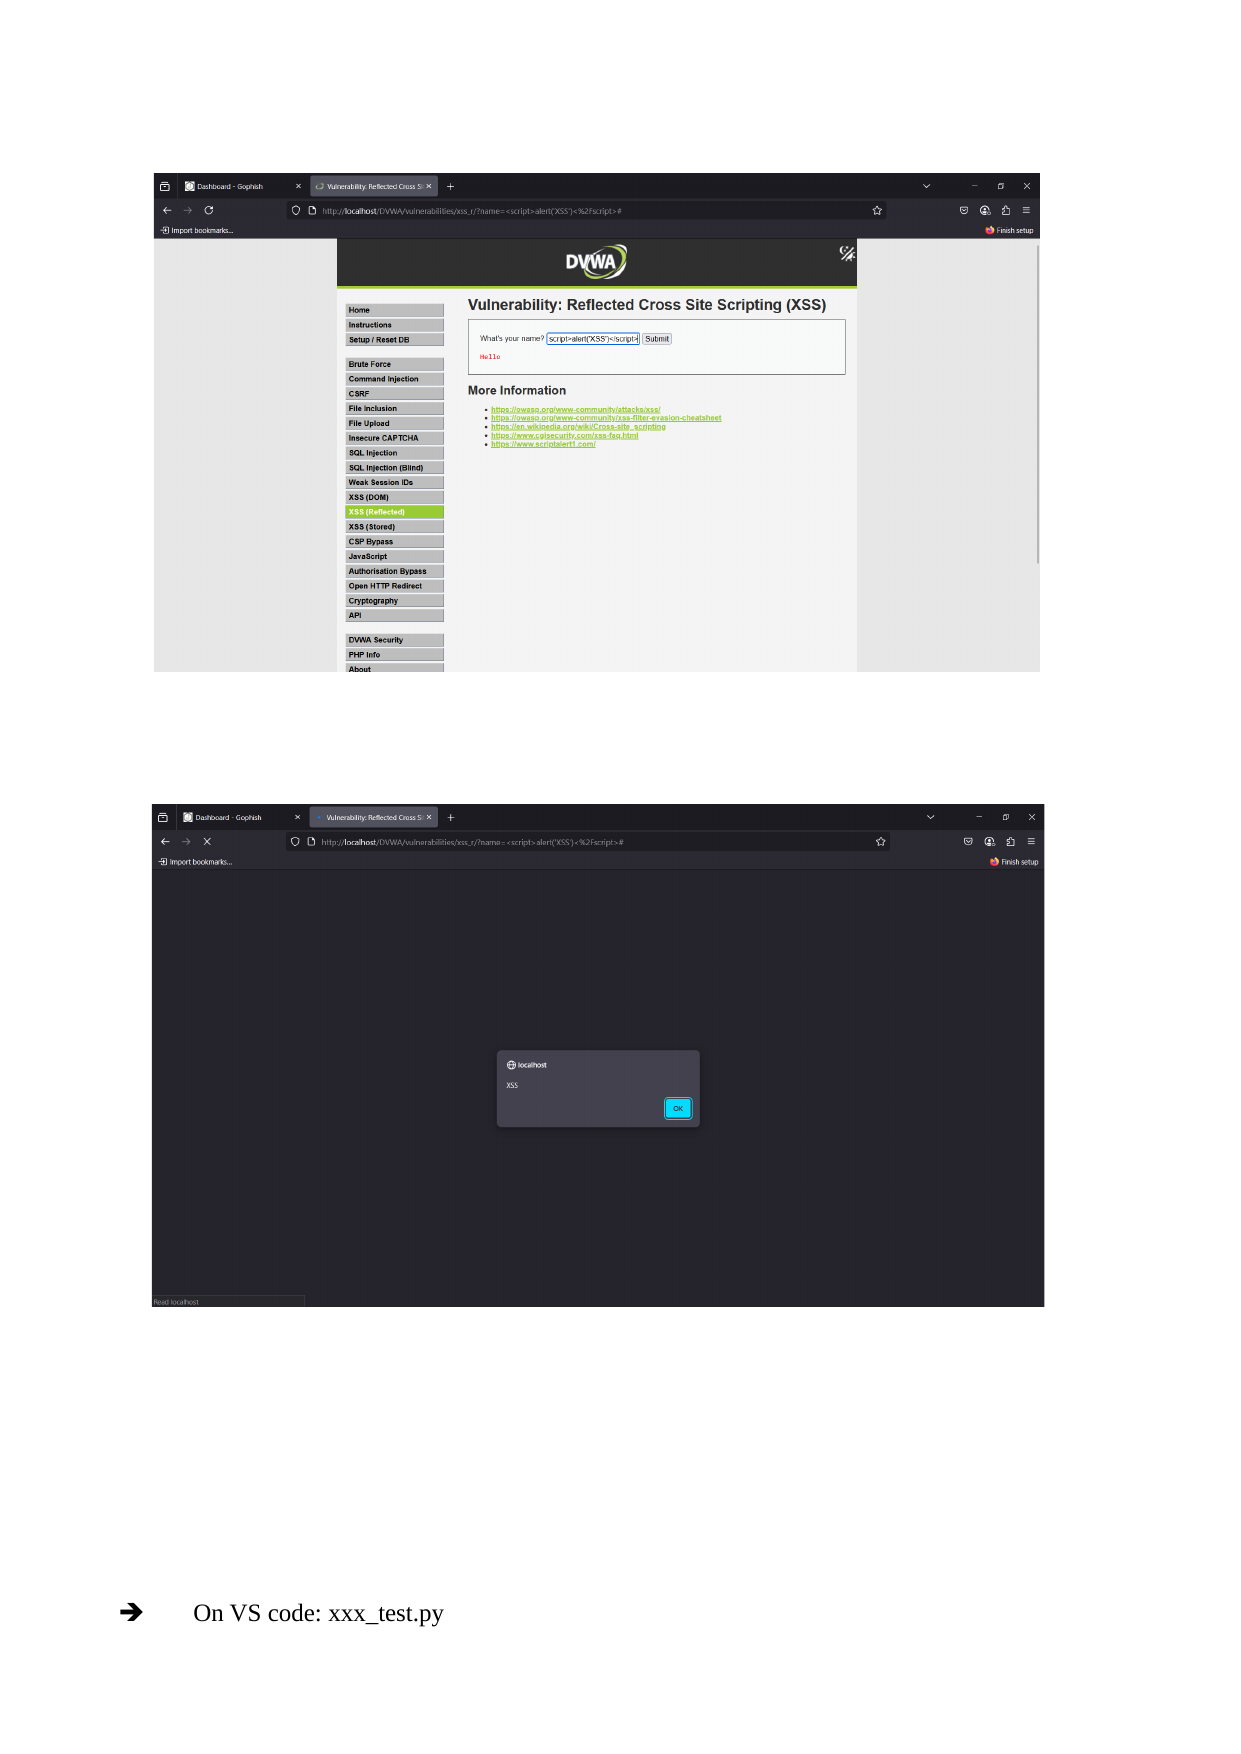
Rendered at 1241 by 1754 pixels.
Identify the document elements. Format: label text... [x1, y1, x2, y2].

picture [151, 804, 1045, 1307]
list On VS code: xxx_test.py [118, 1598, 1063, 1626]
picture [153, 173, 1040, 672]
